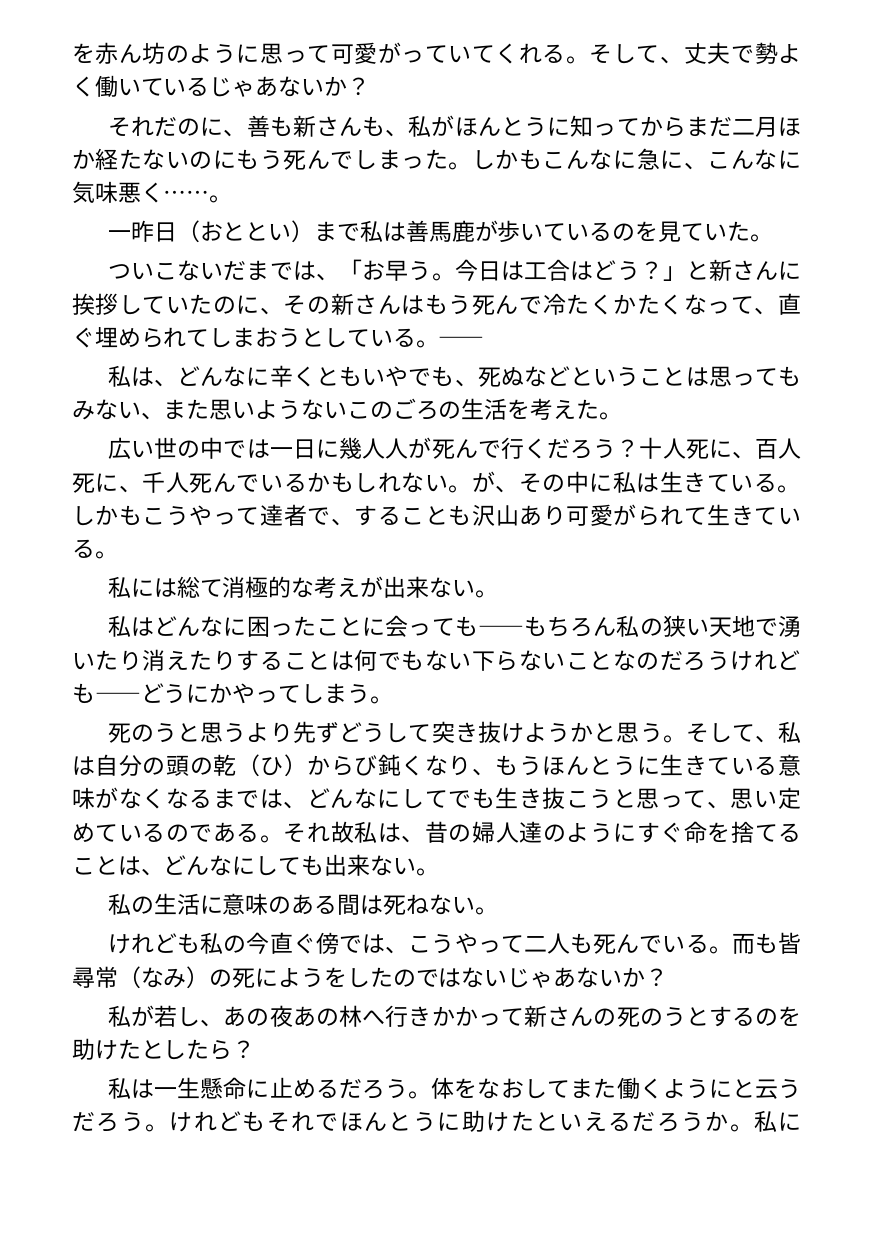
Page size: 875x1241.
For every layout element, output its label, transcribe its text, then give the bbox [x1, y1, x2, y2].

text 私が若し、あの夜あの林へ行きかかって新さんの死のうとするのを助けたとしたら？ [72, 998, 802, 1065]
text 広い世の中では一日に幾人人が死んで行くだろう？十人死に、百人死に、千人死んでいるかもしれない。が、その中に私は生きている。しかもこうやって達者で、することも沢山あり可愛がられて生きている。 [72, 431, 802, 564]
text それだのに、善も新さんも、私がほんとうに知ってからまだ二月ほか経たないのにもう死んでしまった。しかもこんなに急に、こんなに気味悪く……。 [72, 108, 802, 208]
text 私は、どんなに辛くともいやでも、死ぬなどということは思ってもみない、また思いようないこのごろの生活を考えた。 [72, 359, 802, 425]
text を赤ん坊のように思って可愛がっていてくれる。そして、丈夫で勢よく働いているじゃあないか？ [72, 36, 802, 102]
text けれども私の今直ぐ傍では、こうやって二人も死んでいる。而も皆尋常（なみ）の死にようをしたのではないじゃあないか？ [72, 926, 802, 993]
text 一昨日（おととい）まで私は善馬鹿が歩いているのを見ていた。 [72, 214, 802, 247]
text 死のうと思うより先ずどうして突き抜けようかと思う。そして、私は自分の頭の乾（ひ）からび鈍くなり、もうほんとうに生きている意味がなくなるまでは、どんなにしてでも生き抜こうと思って、思い定めているのである。それ故私は、昔の婦人達のようにすぐ命を捨てることは、どんなにしても出来ない。 [72, 715, 802, 881]
text 私は一生懸命に止めるだろう。体をなおしてまた働くようにと云うだろう。けれどもそれでほんとうに助けたといえるだろうか。私に [72, 1071, 802, 1137]
text 私はどんなに困ったことに会っても――もちろん私の狭い天地で湧いたり消えたりすることは何でもない下らないことなのだろうけれども――どうにかやってしまう。 [72, 609, 802, 709]
text 私の生活に意味のある間は死ねない。 [72, 887, 802, 920]
text ついこないだまでは、「お早う。今日は工合はどう？」と新さんに挨拶していたのに、その新さんはもう死んで冷たくかたくなって、直ぐ埋められてしまおうとしている。―― [72, 253, 802, 353]
text 私には総て消極的な考えが出来ない。 [72, 570, 802, 603]
